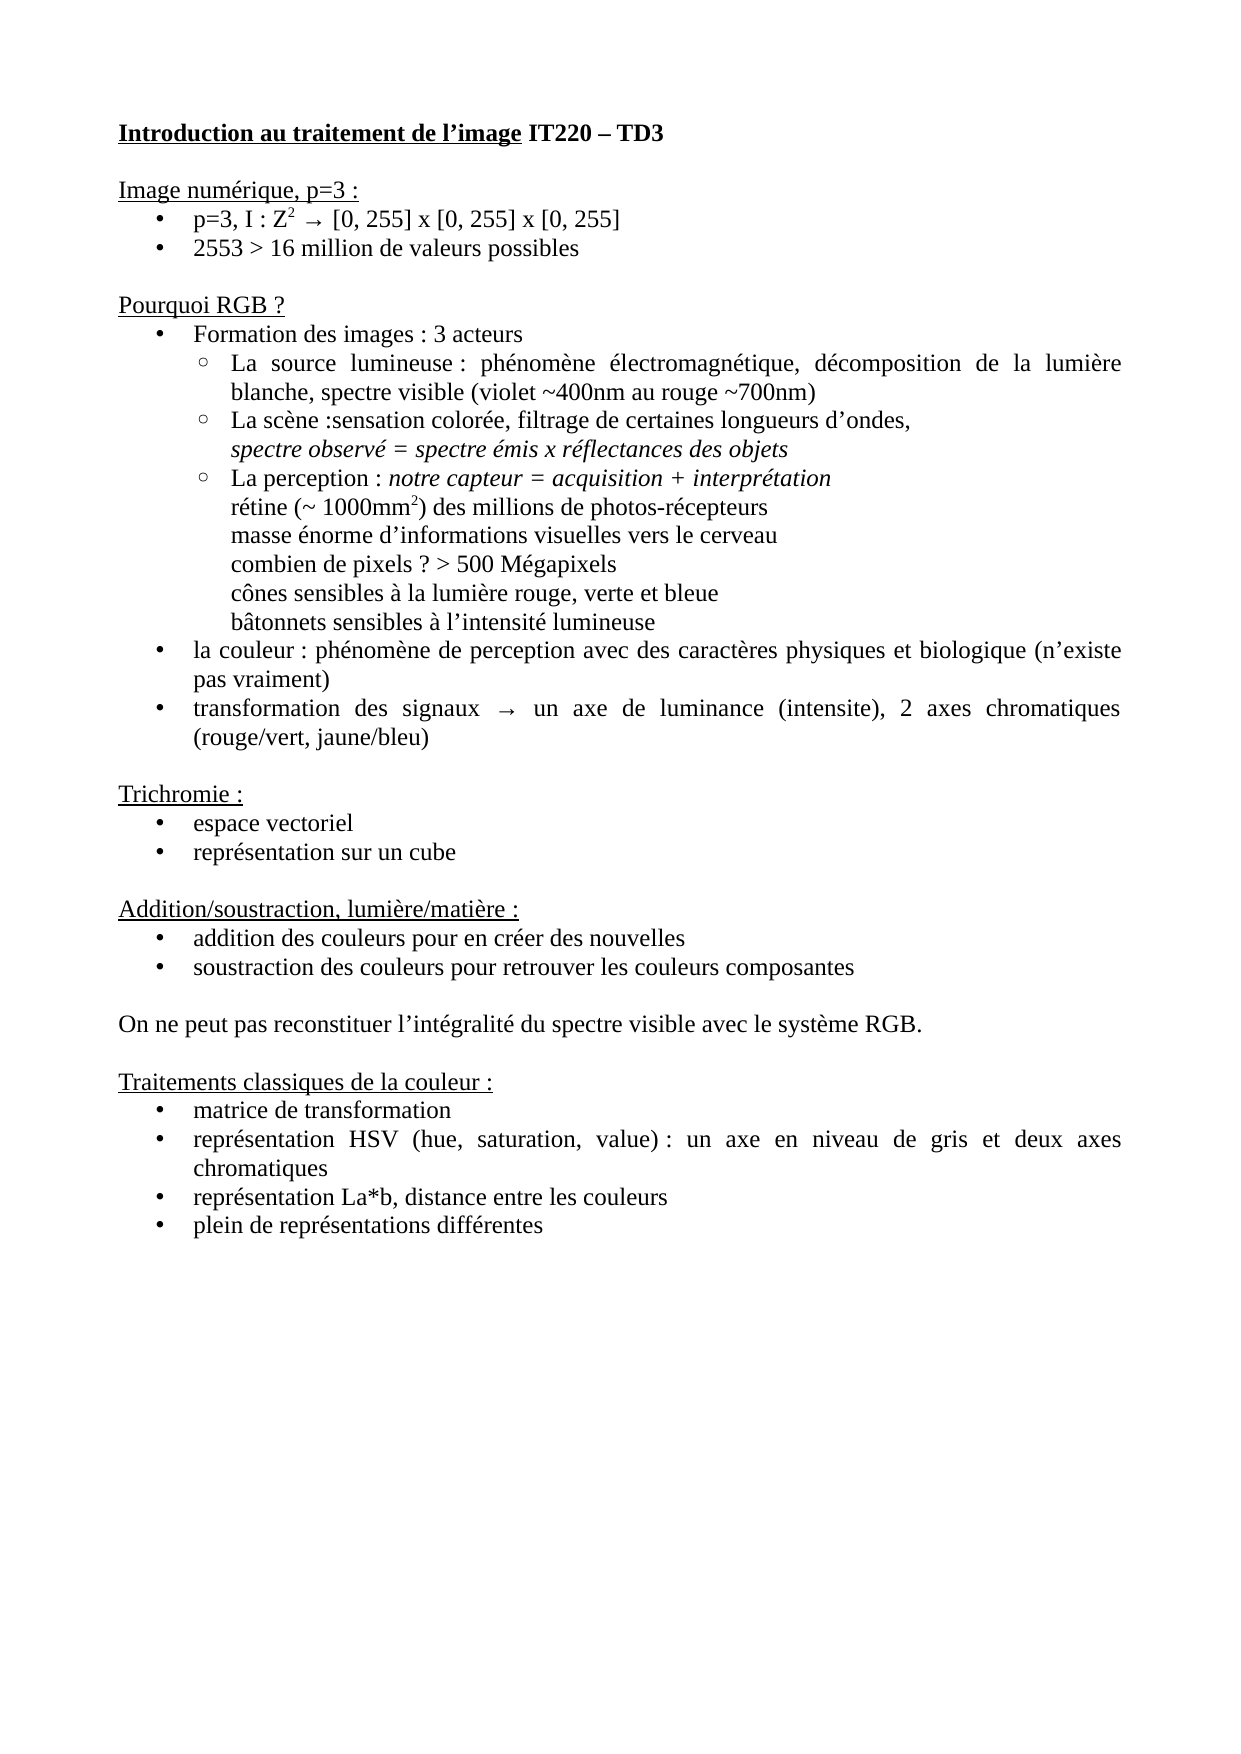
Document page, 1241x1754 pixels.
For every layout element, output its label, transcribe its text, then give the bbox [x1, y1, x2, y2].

text Introduction au traitement de l’image IT220 – TD3 [118, 118, 1122, 147]
list plein de représentations différentes [156, 1211, 1122, 1239]
list représentation La*b, distance entre les couleurs [156, 1182, 1122, 1211]
text Image numérique, p=3 : [118, 176, 1122, 204]
list La perception : notre capteur = acquisition + interprétation [193, 463, 1122, 492]
text On ne peut pas reconstituer l’intégralité du spectre visible avec le système RGB. [118, 1009, 1122, 1038]
list matrice de transformation [156, 1096, 1122, 1124]
list cônes sensibles à la lumière rouge, verte et bleue [193, 578, 1122, 607]
text Trichromie : [118, 779, 1122, 808]
text Addition/soustraction, lumière/matière : [118, 894, 1122, 923]
list La scène :sensation colorée, filtrage de certaines longueurs d’ondes, [193, 406, 1122, 434]
list combien de pixels ? > 500 Mégapixels [193, 549, 1122, 578]
list la couleur : phénomène de perception avec des caractères physiques et biologique (n’existe pas vraiment) [156, 636, 1122, 693]
list Formation des images : 3 acteurs [156, 319, 1122, 348]
list représentation sur un cube [156, 837, 1122, 866]
text Traitements classiques de la couleur : [118, 1067, 1122, 1096]
list bâtonnets sensibles à l’intensité lumineuse [193, 607, 1122, 636]
list masse énorme d’informations visuelles vers le cerveau [193, 521, 1122, 549]
list espace vectoriel [156, 808, 1122, 837]
list représentation HSV (hue, saturation, value) : un axe en niveau de gris et deux axes chromatiques [156, 1124, 1122, 1182]
list 2553 > 16 million de valeurs possibles [156, 233, 1122, 262]
list transformation des signaux → un axe de luminance (intensite), 2 axes chromatiques (rouge/vert, jaune/bleu) [156, 693, 1122, 751]
list spectre observé = spectre émis x réflectances des objets [193, 434, 1122, 463]
list rétine (~ 1000mm2) des millions de photos-récepteurs [193, 492, 1122, 521]
list La source lumineuse : phénomène électromagnétique, décomposition de la lumière blanche, spectre visible (violet ~400nm au rouge ~700nm) [193, 348, 1122, 406]
list p=3, I : Z2 → [0, 255] x [0, 255] x [0, 255] [156, 204, 1122, 233]
text Pourquoi RGB ? [118, 291, 1122, 319]
list addition des couleurs pour en créer des nouvelles [156, 923, 1122, 952]
list soustraction des couleurs pour retrouver les couleurs composantes [156, 952, 1122, 981]
